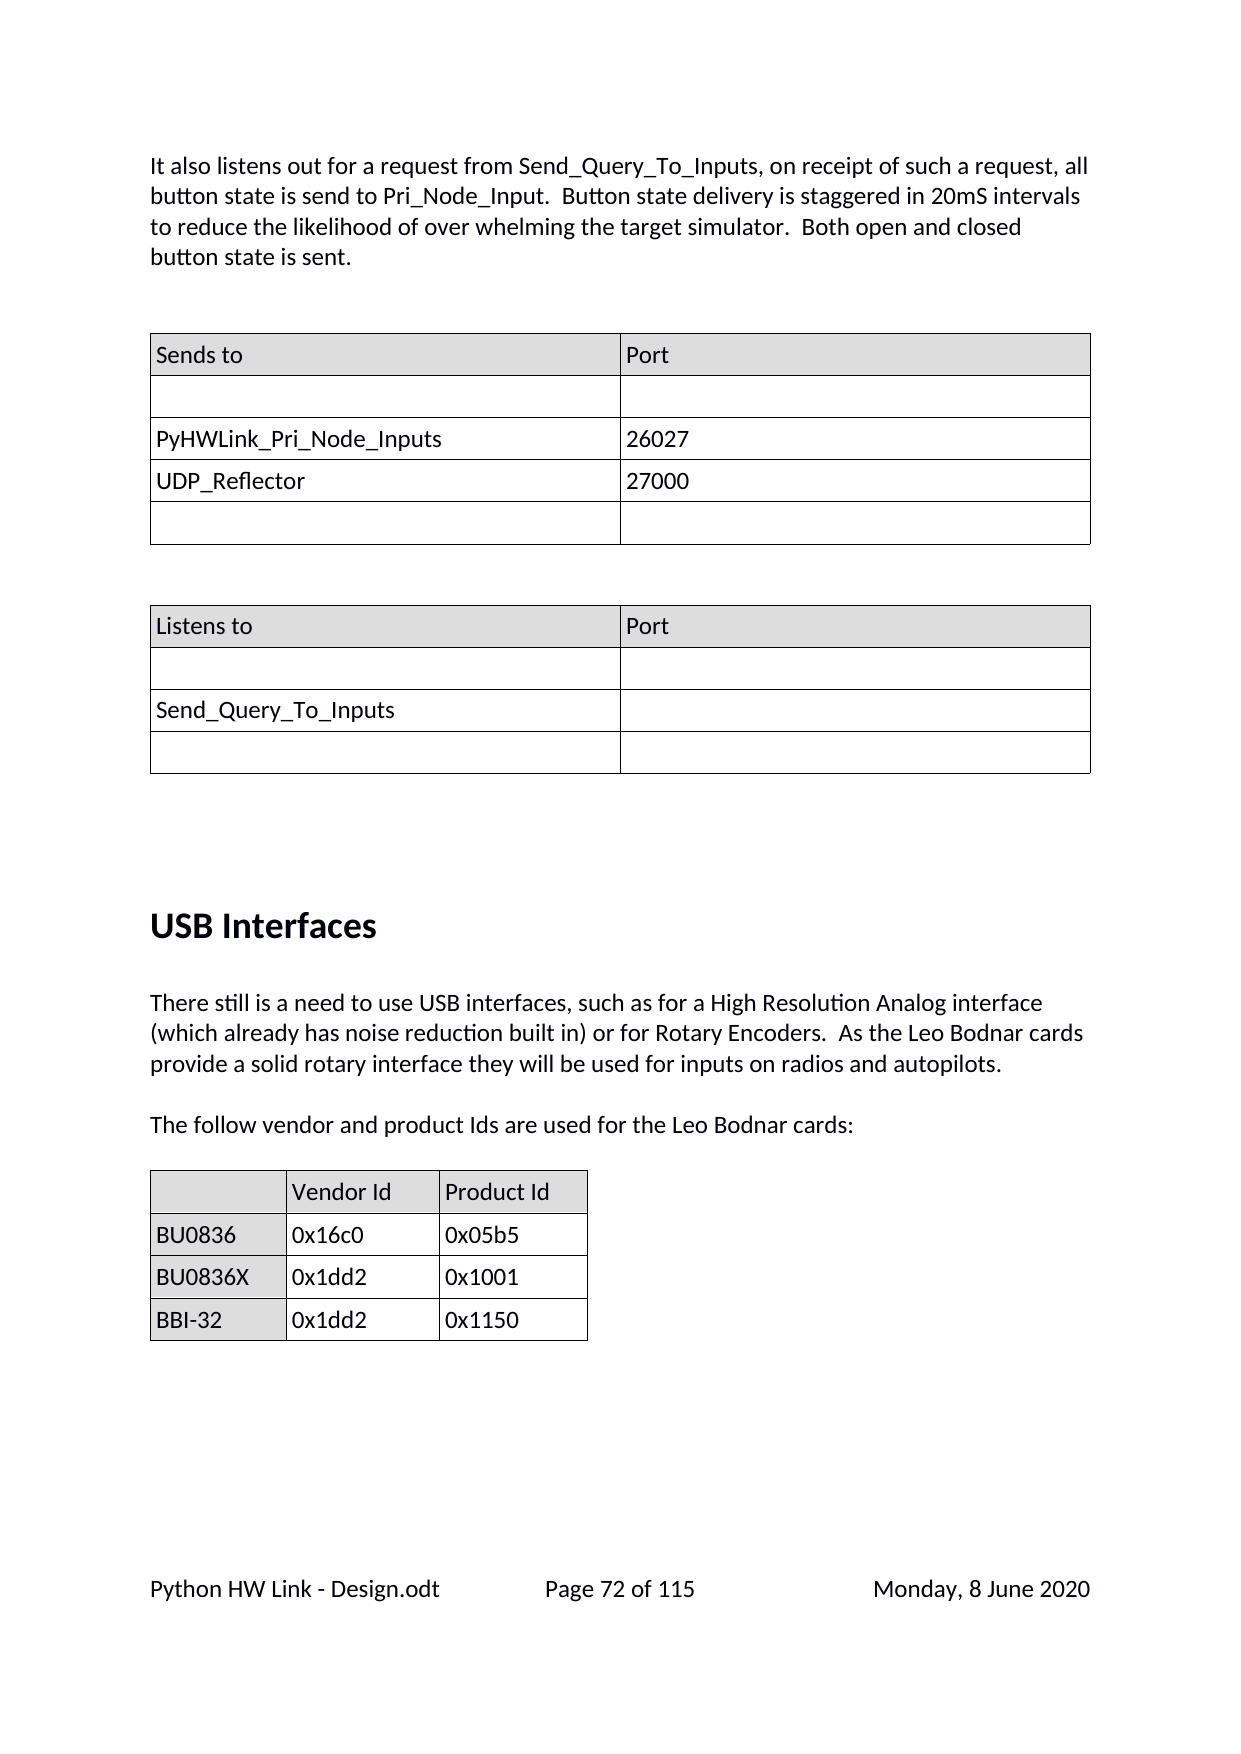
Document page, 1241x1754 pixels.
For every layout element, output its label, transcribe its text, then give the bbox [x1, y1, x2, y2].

table_cell Send_Query_To_Inputs [151, 690, 620, 731]
table_cell 27000 [621, 460, 1090, 501]
table_cell [151, 732, 620, 773]
table_header [151, 1171, 286, 1212]
table_cell [621, 376, 1090, 417]
table_cell BU0836X [151, 1256, 286, 1297]
table_cell 0x1dd2 [287, 1299, 439, 1340]
table_cell [621, 690, 1090, 731]
table_cell [151, 376, 620, 417]
table_header Sends to [151, 334, 620, 375]
table_cell BBI-32 [151, 1299, 286, 1340]
table_header Vendor Id [287, 1171, 439, 1212]
table_cell 0x1150 [440, 1299, 587, 1340]
table_cell 0x1001 [440, 1256, 587, 1297]
table_cell 0x05b5 [440, 1214, 587, 1255]
subtitle USB Interfaces [150, 902, 1090, 948]
table_cell [151, 502, 620, 543]
table_cell 26027 [621, 418, 1090, 459]
text There still is a need to use USB interfaces, such as for a High Resolution Analog interface (which already has noise reduction built in) or for Rotary Encoders. As the Leo Bodnar cards provide a solid rotary interface they will be used for inputs on radios and autopilots. [150, 987, 1090, 1078]
table_cell UDP_Reflector [151, 460, 620, 501]
text The follow vendor and product Ids are used for the Leo Bodnar cards: [150, 1109, 1090, 1139]
table_header Port [621, 606, 1090, 647]
table_cell 0x16c0 [287, 1214, 439, 1255]
table_header Product Id [440, 1171, 587, 1212]
table_cell [621, 502, 1090, 543]
table_cell PyHWLink_Pri_Node_Inputs [151, 418, 620, 459]
table_cell 0x1dd2 [287, 1256, 439, 1297]
table_cell [151, 648, 620, 689]
table_header Port [621, 334, 1090, 375]
text It also listens out for a request from Send_Query_To_Inputs, on receipt of such a request, all button state is send to Pri_Node_Input. Button state delivery is staggered in 20mS intervals to reduce the likelihood of over whelming the target simulator. Both open and closed button state is sent. [150, 150, 1090, 272]
table_cell [621, 648, 1090, 689]
table_cell [621, 732, 1090, 773]
table_header Listens to [151, 606, 620, 647]
table_cell BU0836 [151, 1214, 286, 1255]
